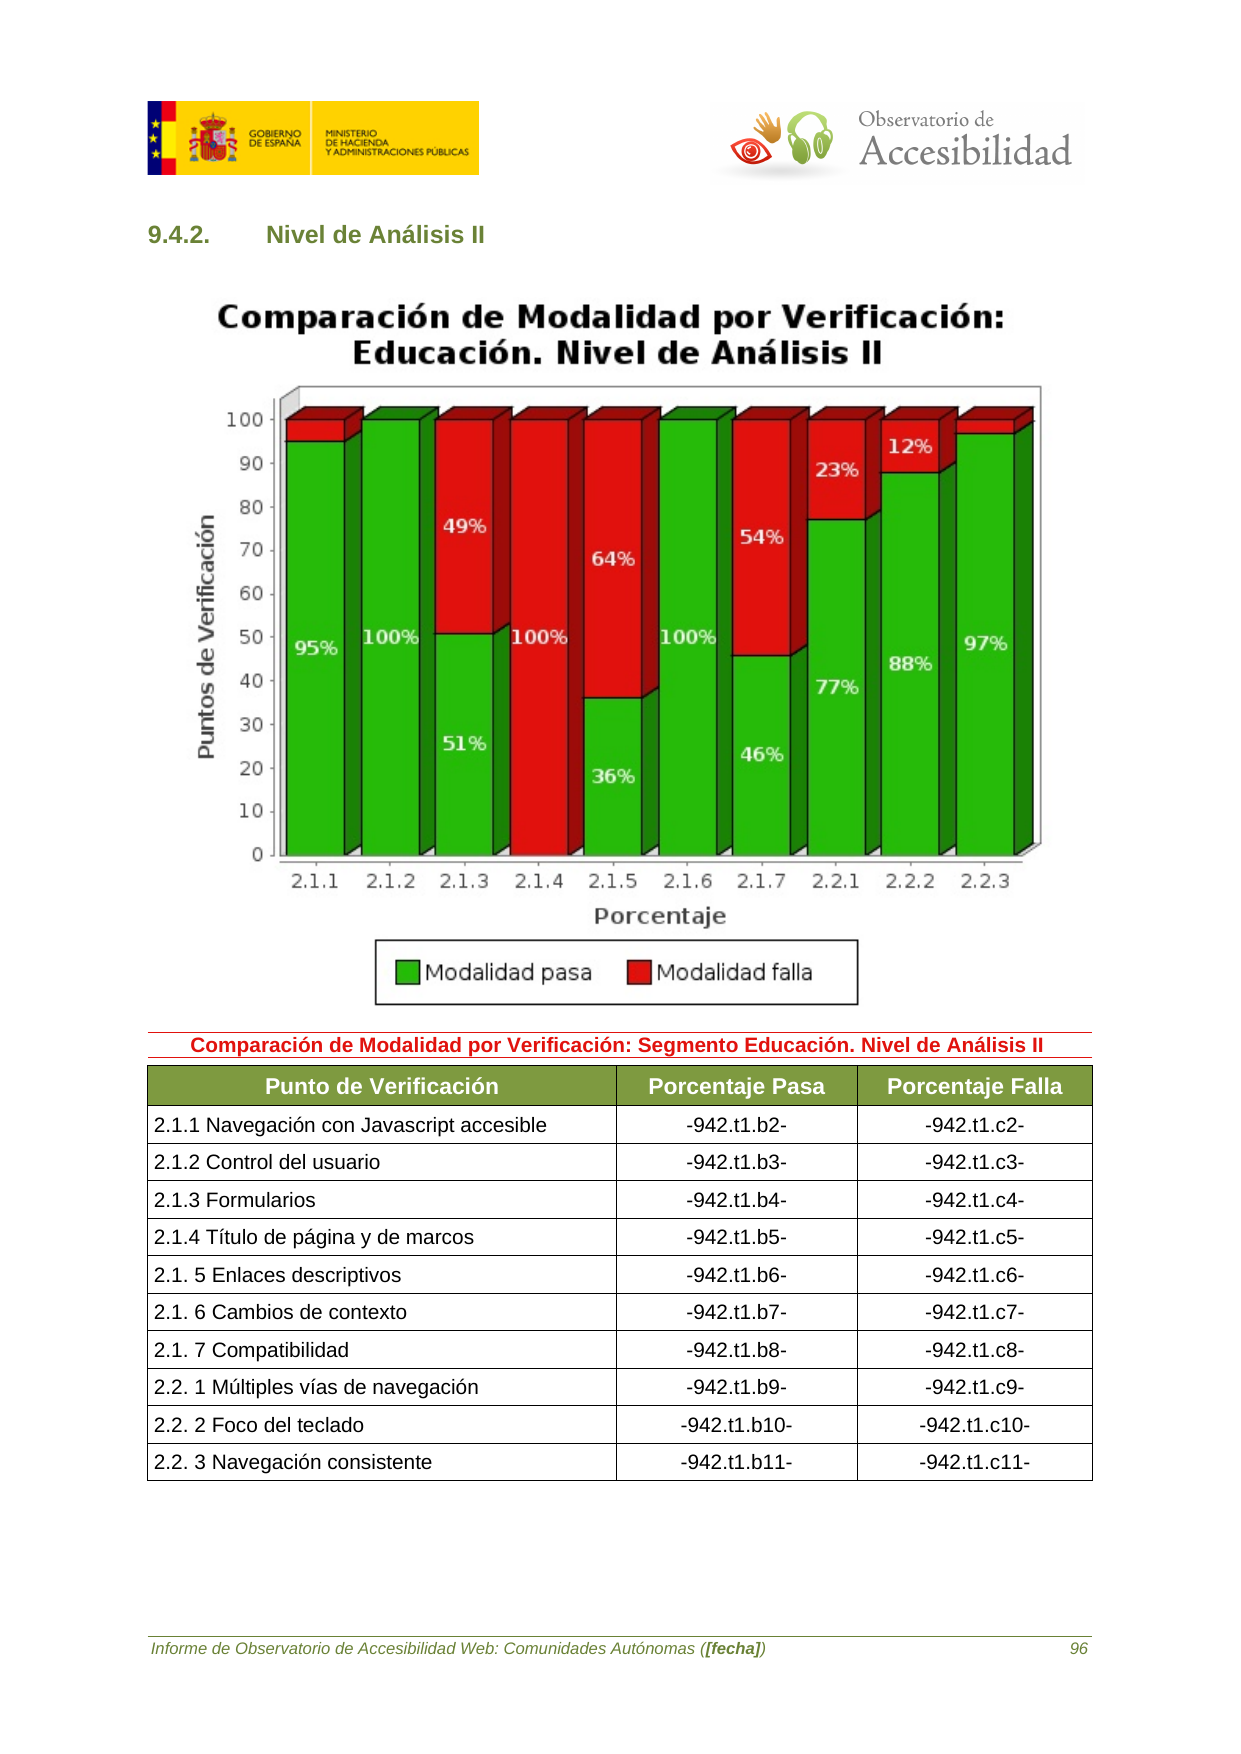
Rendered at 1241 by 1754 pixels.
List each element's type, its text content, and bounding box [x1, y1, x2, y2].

table_cell -942.t1.c9- [858, 1369, 1092, 1405]
table_cell -942.t1.b6- [617, 1256, 857, 1293]
picture [147, 101, 479, 175]
table_cell -942.t1.b8- [617, 1331, 857, 1368]
table_cell -942.t1.b3- [617, 1144, 857, 1180]
table_cell 2.2. 2 Foco del teclado [148, 1406, 616, 1443]
table_cell 2.1.1 Navegación con Javascript accesible [148, 1106, 616, 1143]
table_cell -942.t1.c7- [858, 1294, 1092, 1330]
picture [175, 297, 1059, 1007]
table_header Punto de Verificación [148, 1066, 616, 1105]
table_cell 2.1.3 Formularios [148, 1181, 616, 1218]
subtitle Nivel de Análisis II [148, 220, 1092, 248]
text Comparación de Modalidad por Verificación: Segmento Educación. Nivel de Análisis II [148, 1033, 1092, 1057]
table_cell 2.1. 7 Compatibilidad [148, 1331, 616, 1368]
table_cell -942.t1.c2- [858, 1106, 1092, 1143]
table_cell -942.t1.b5- [617, 1219, 857, 1255]
table_cell -942.t1.c5- [858, 1219, 1092, 1255]
table_cell -942.t1.c3- [858, 1144, 1092, 1180]
table_cell 2.1. 5 Enlaces descriptivos [148, 1256, 616, 1293]
table_cell -942.t1.b11- [617, 1444, 857, 1480]
table_cell 2.2. 1 Múltiples vías de navegación [148, 1369, 616, 1405]
table_cell 2.1. 6 Cambios de contexto [148, 1294, 616, 1330]
table_cell -942.t1.c6- [858, 1256, 1092, 1293]
table_cell -942.t1.c8- [858, 1331, 1092, 1368]
table_cell 2.1.4 Título de página y de marcos [148, 1219, 616, 1255]
table_cell -942.t1.b9- [617, 1369, 857, 1405]
table_cell 2.1.2 Control del usuario [148, 1144, 616, 1180]
table_cell -942.t1.c10- [858, 1406, 1092, 1443]
table_cell -942.t1.b7- [617, 1294, 857, 1330]
table_cell 2.2. 3 Navegación consistente [148, 1444, 616, 1480]
picture [710, 102, 1086, 185]
table_cell -942.t1.b2- [617, 1106, 857, 1143]
table_cell -942.t1.b10- [617, 1406, 857, 1443]
table_header Porcentaje Pasa [617, 1066, 857, 1105]
table_cell -942.t1.b4- [617, 1181, 857, 1218]
table_header Porcentaje Falla [858, 1066, 1092, 1105]
table_cell -942.t1.c11- [858, 1444, 1092, 1480]
table_cell -942.t1.c4- [858, 1181, 1092, 1218]
